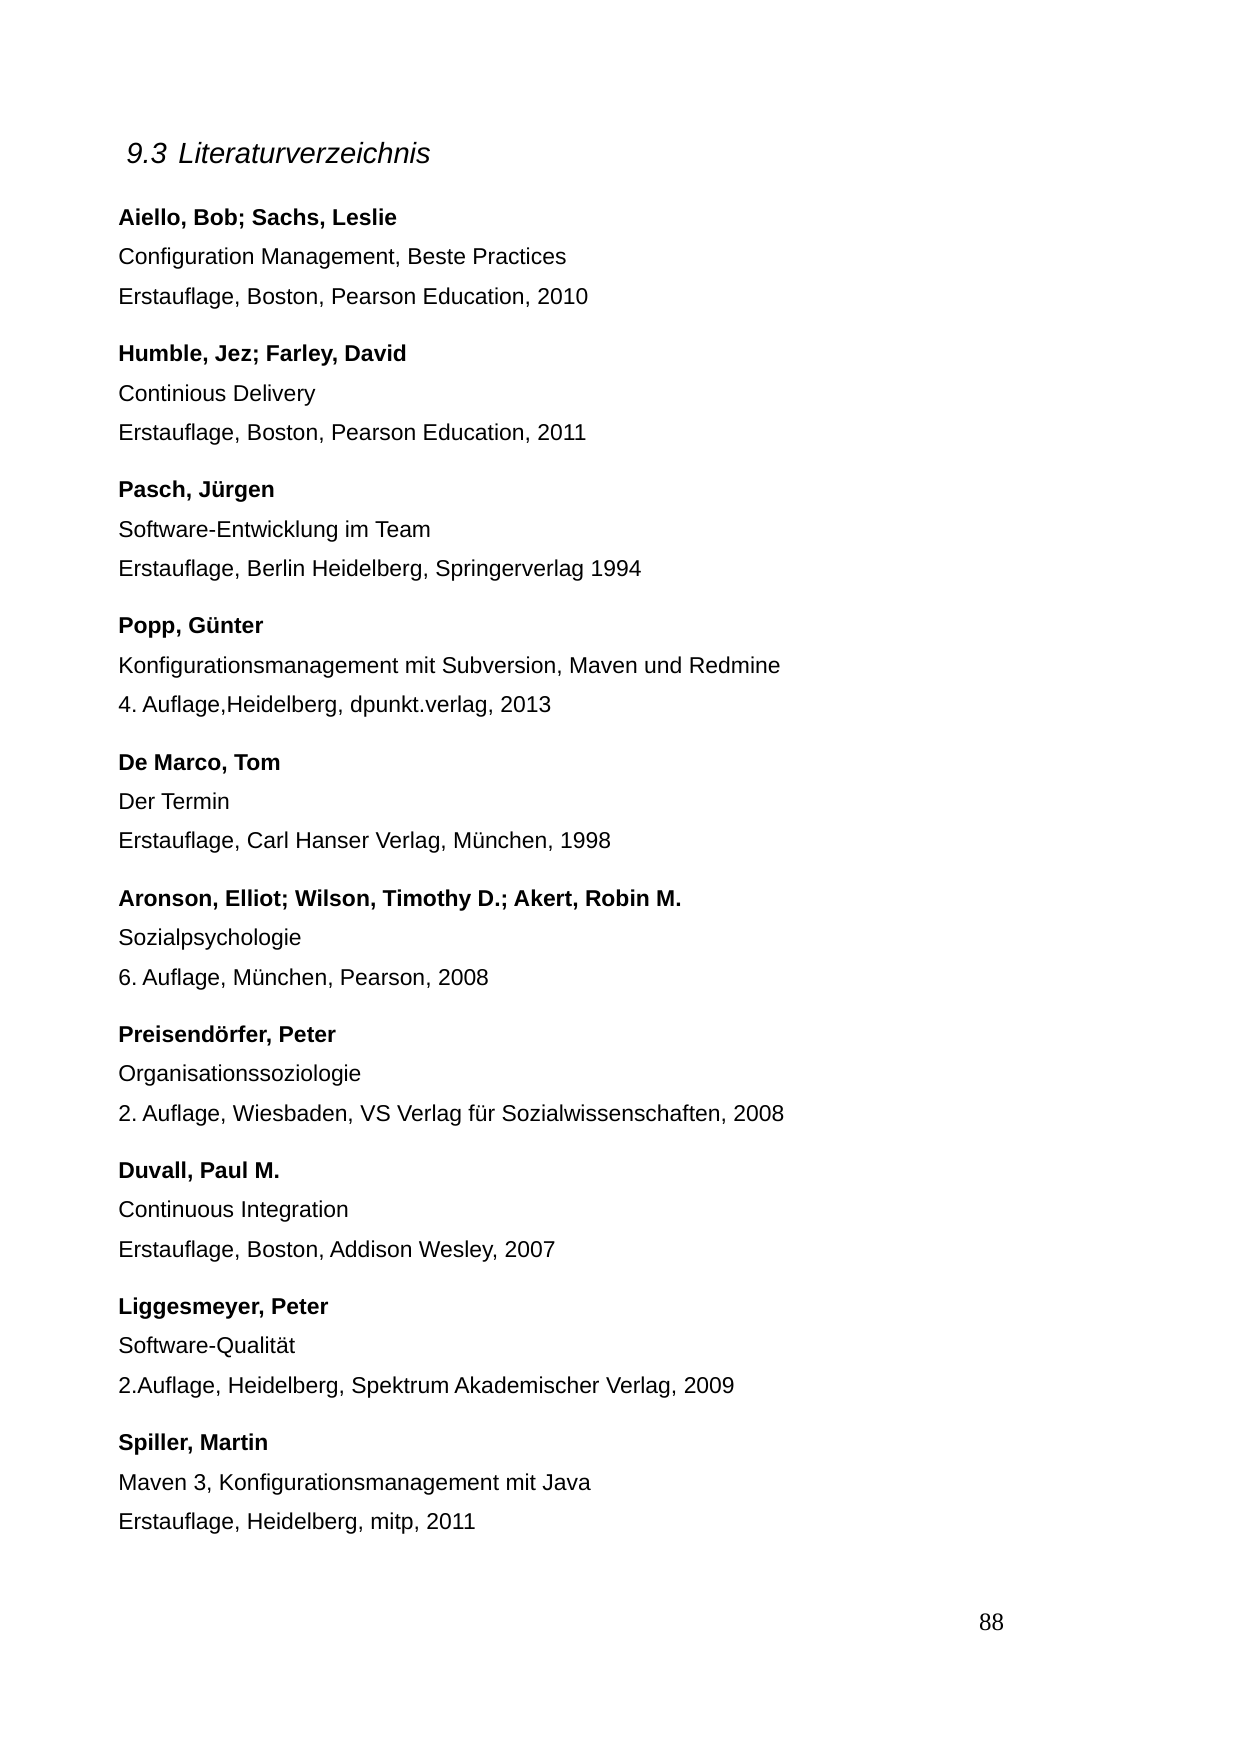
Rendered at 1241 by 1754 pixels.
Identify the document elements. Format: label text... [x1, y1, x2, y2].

subtitle Literaturverzeichnis [118, 136, 1004, 169]
text Duvall, Paul M. Continuous Integration Erstauflage, Boston, Addison Wesley, 2007 [118, 1157, 1004, 1262]
text Humble, Jez; Farley, David Continious Delivery Erstauflage, Boston, Pearson Education, 2011 [118, 340, 1004, 445]
text Aronson, Elliot; Wilson, Timothy D.; Akert, Robin M. Sozialpsychologie 6. Auflage, München, Pearson, 2008 [118, 884, 1004, 990]
text Liggesmeyer, Peter Software-Qualität 2.Auflage, Heidelberg, Spektrum Akademischer Verlag, 2009 [118, 1293, 1004, 1398]
text Aiello, Bob; Sachs, Leslie Configuration Management, Beste Practices Erstauflage, Boston, Pearson Education, 2010 [118, 204, 1004, 309]
text Spiller, Martin Maven 3, Konfigurationsmanagement mit Java Erstauflage, Heidelberg, mitp, 2011 [118, 1429, 1004, 1534]
text Pasch, Jürgen Software-Entwicklung im Team Erstauflage, Berlin Heidelberg, Springerverlag 1994 [118, 476, 1004, 581]
text Popp, Günter Konfigurationsmanagement mit Subversion, Maven und Redmine 4. Auflage,Heidelberg, dpunkt.verlag, 2013 [118, 612, 1004, 718]
text De Marco, Tom Der Termin Erstauflage, Carl Hanser Verlag, München, 1998 [118, 748, 1004, 854]
text Preisendörfer, Peter Organisationssoziologie 2. Auflage, Wiesbaden, VS Verlag für Sozialwissenschaften, 2008 [118, 1021, 1004, 1126]
